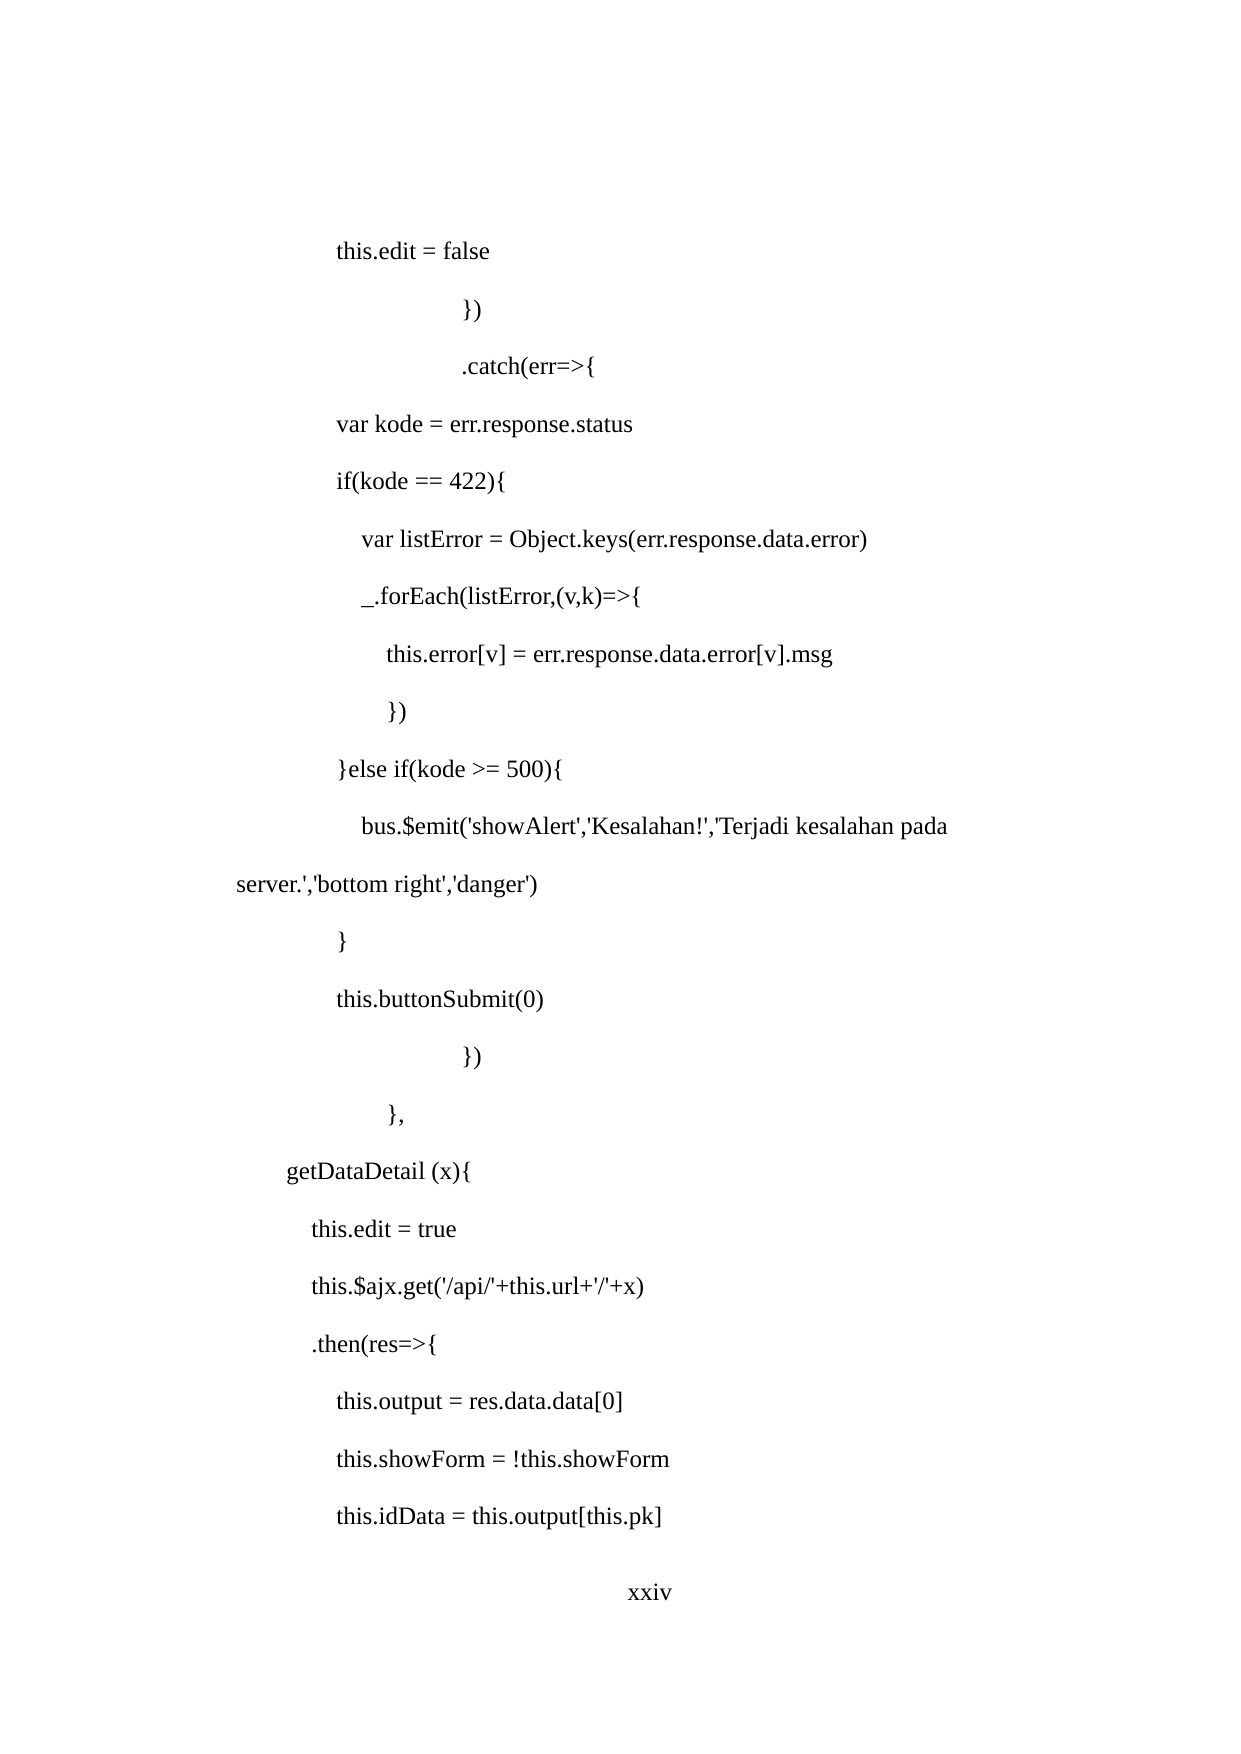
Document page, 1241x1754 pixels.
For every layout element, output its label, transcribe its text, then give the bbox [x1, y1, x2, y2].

text }else if(kode >= 500){ [236, 754, 1063, 782]
text }) [236, 1041, 1063, 1070]
text .then(res=>{ [236, 1329, 1063, 1357]
text if(kode == 422){ [236, 466, 1063, 495]
text }) [236, 696, 1063, 725]
text this.error[v] = err.response.data.error[v].msg [236, 639, 1063, 667]
text this.buttonSubmit(0) [236, 984, 1063, 1012]
text this.idData = this.output[this.pk] [236, 1501, 1063, 1530]
text bus.$emit('showAlert','Kesalahan!','Terjadi kesalahan pada server.','bottom right','danger') [236, 811, 1063, 897]
text var kode = err.response.status [236, 409, 1063, 437]
text var listError = Object.keys(err.response.data.error) [236, 524, 1063, 552]
text }) [236, 294, 1063, 322]
text this.showForm = !this.showForm [236, 1444, 1063, 1472]
text } [236, 926, 1063, 955]
text _.forEach(listError,(v,k)=>{ [236, 581, 1063, 610]
text this.edit = false [236, 236, 1063, 265]
text }, [236, 1099, 1063, 1127]
text this.edit = true [236, 1214, 1063, 1242]
text getDataDetail (x){ [236, 1156, 1063, 1185]
text .catch(err=>{ [236, 351, 1063, 380]
text this.output = res.data.data[0] [236, 1386, 1063, 1415]
text this.$ajx.get('/api/'+this.url+'/'+x) [236, 1271, 1063, 1300]
